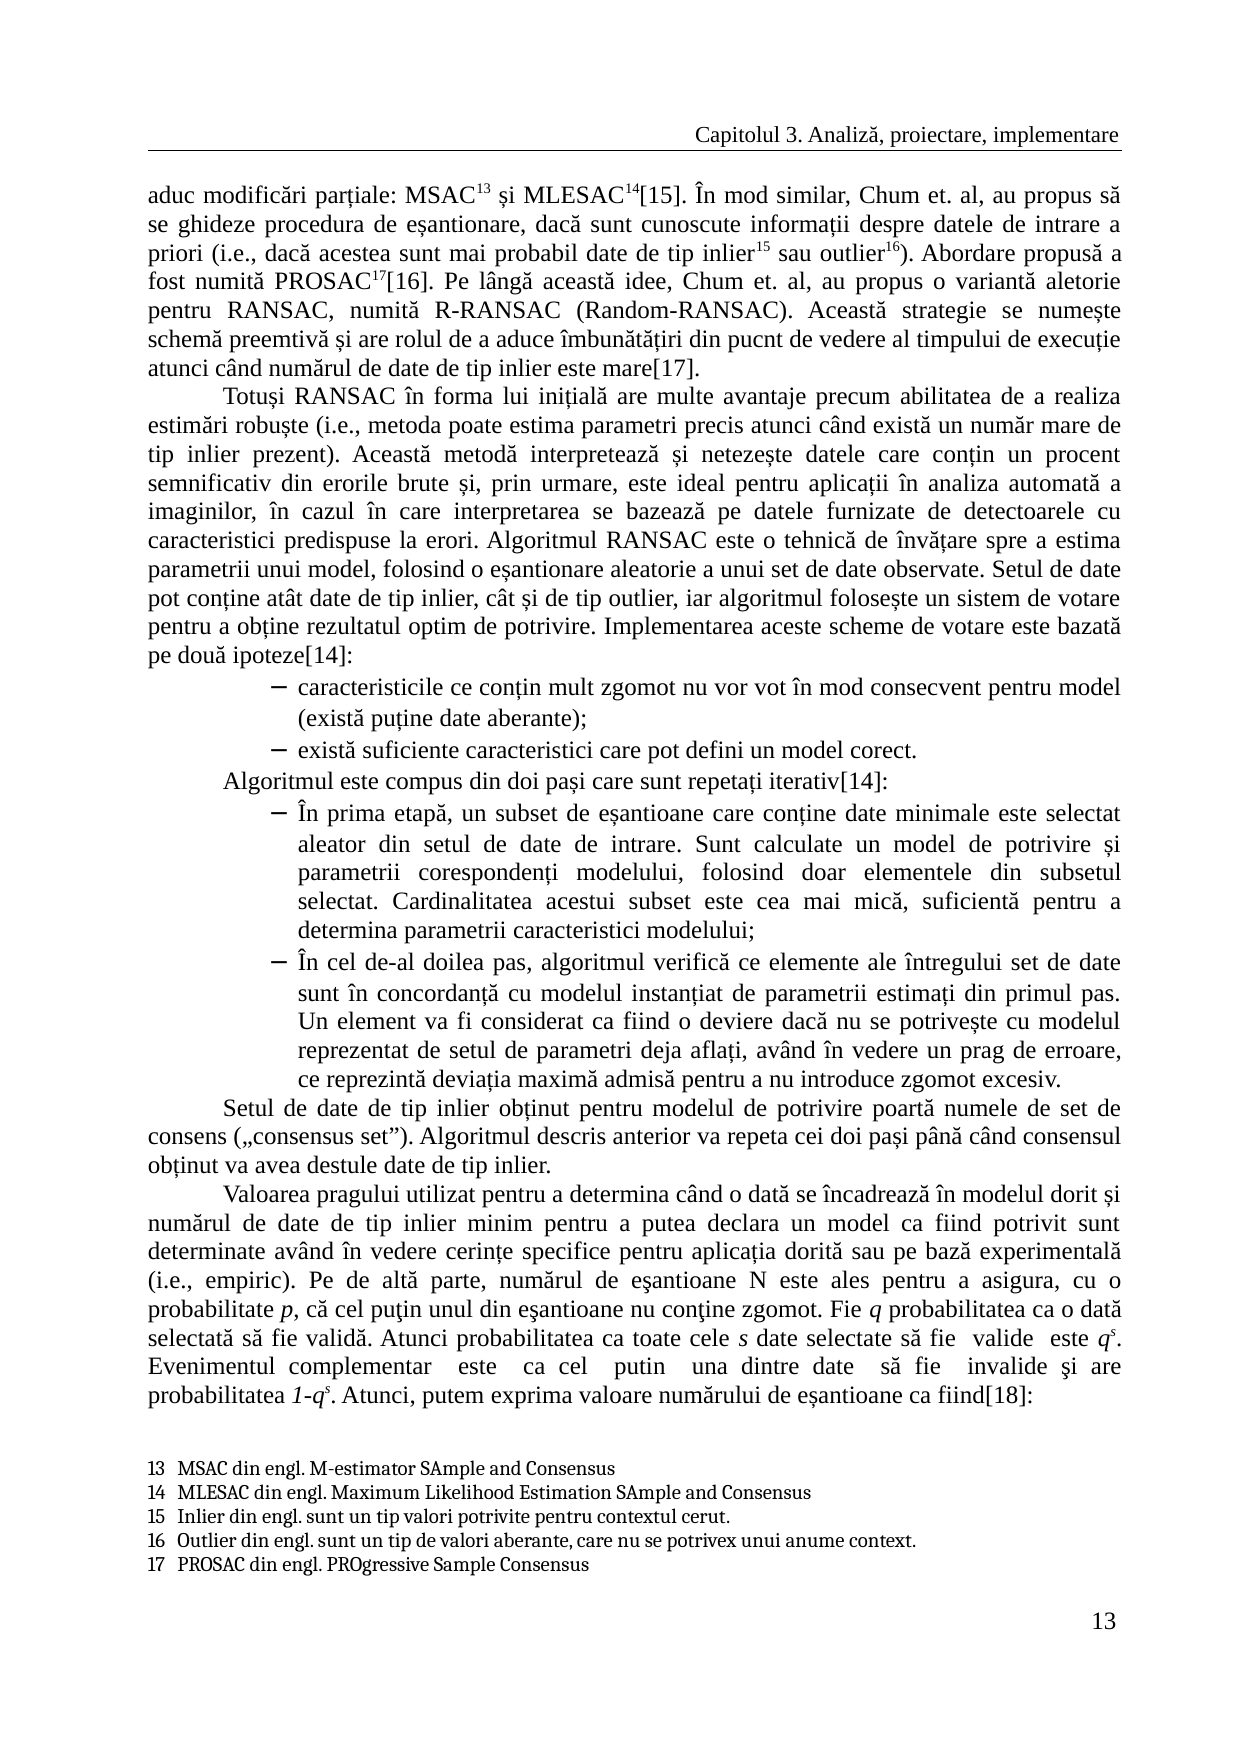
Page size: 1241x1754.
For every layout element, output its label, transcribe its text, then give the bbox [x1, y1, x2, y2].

list există suficiente caracteristici care pot defini un model corect. [279, 732, 1122, 766]
list caracteristicile ce conțin mult zgomot nu vor vot în mod consecvent pentru model (există puține date aberante); [279, 669, 1122, 732]
text Valoarea pragului utilizat pentru a determina când o dată se încadrează în modelul dorit și numărul de date de tip inlier minim pentru a putea declara un model ca fiind potrivit sunt determinate având în vedere cerințe specifice pentru aplicația dorită sau pe bază experimentală (i.e., empiric). Pe de altă parte, numărul de eşantioane N este ales pentru a asigura, cu o probabilitate p, că cel puţin unul din eşantioane nu conţine zgomot. Fie q probabilitatea ca o dată selectată să fie validă. Atunci probabilitatea ca toate cele s date selectate să fie valide este qs. Evenimentul complementar este ca cel putin una dintre date să fie invalide şi are probabilitatea 1-qs. Atunci, putem exprima valoare numărului de eșantioane ca fiind[18]: [148, 1179, 1122, 1409]
text Totuși RANSAC în forma lui inițială are multe avantaje precum abilitatea de a realiza estimări robuște (i.e., metoda poate estima parametri precis atunci când există un număr mare de tip inlier prezent). Această metodă interpretează și netezește datele care conțin un procent semnificativ din erorile brute și, prin urmare, este ideal pentru aplicații în analiza automată a imaginilor, în cazul în care interpretarea se bazează pe datele furnizate de detectoarele cu caracteristici predispuse la erori. Algoritmul RANSAC este o tehnică de învățare spre a estima parametrii unui model, folosind o eșantionare aleatorie a unui set de date observate. Setul de date pot conține atât date de tip inlier, cât și de tip outlier, iar algoritmul folosește un sistem de votare pentru a obține rezultatul optim de potrivire. Implementarea aceste scheme de votare este bazată pe două ipoteze[14]: [148, 381, 1122, 669]
list În cel de-al doilea pas, algoritmul verifică ce elemente ale întregului set de date sunt în concordanță cu modelul instanțiat de parametrii estimați din primul pas. Un element va fi considerat ca fiind o deviere dacă nu se potrivește cu modelul reprezentat de setul de parametri deja aflați, având în vedere un prag de erroare, ce reprezintă deviația maximă admisă pentru a nu introduce zgomot excesiv. [279, 944, 1122, 1093]
text Algoritmul este compus din doi pași care sunt repetați iterativ[14]: [148, 766, 1122, 794]
text MLESAC din engl. Maximum Likelihood Estimation SAmple and Consensus [148, 1481, 1122, 1505]
text PROSAC din engl. PROgressive Sample Consensus [148, 1553, 1122, 1577]
text aduc modificări parțiale: MSAC și MLESAC[15]. În mod similar, Chum et. al, au propus să se ghideze procedura de eșantionare, dacă sunt cunoscute informații despre datele de intrare a priori (i.e., dacă acestea sunt mai probabil date de tip inlier sau outlier). Abordare propusă a fost numită PROSAC[16]. Pe lângă această idee, Chum et. al, au propus o variantă aletorie pentru RANSAC, numită R-RANSAC (Random-RANSAC). Această strategie se numește schemă preemtivă și are rolul de a aduce îmbunătățiri din pucnt de vedere al timpului de execuție atunci când numărul de date de tip inlier este mare[17]. [148, 180, 1122, 381]
text Inlier din engl. sunt un tip valori potrivite pentru contextul cerut. [148, 1505, 1122, 1529]
text Outlier din engl. sunt un tip de valori aberante, care nu se potrivex unui anume context. [148, 1529, 1122, 1553]
text MSAC din engl. M-estimator SAmple and Consensus [148, 1457, 1122, 1481]
text Setul de date de tip inlier obținut pentru modelul de potrivire poartă numele de set de consens („consensus set”). Algoritmul descris anterior va repeta cei doi pași până când consensul obținut va avea destule date de tip inlier. [148, 1093, 1122, 1179]
list În prima etapă, un subset de eșantioane care conține date minimale este selectat aleator din setul de date de intrare. Sunt calculate un model de potrivire și parametrii corespondenți modelului, folosind doar elementele din subsetul selectat. Cardinalitatea acestui subset este cea mai mică, suficientă pentru a determina parametrii caracteristici modelului; [279, 794, 1122, 944]
